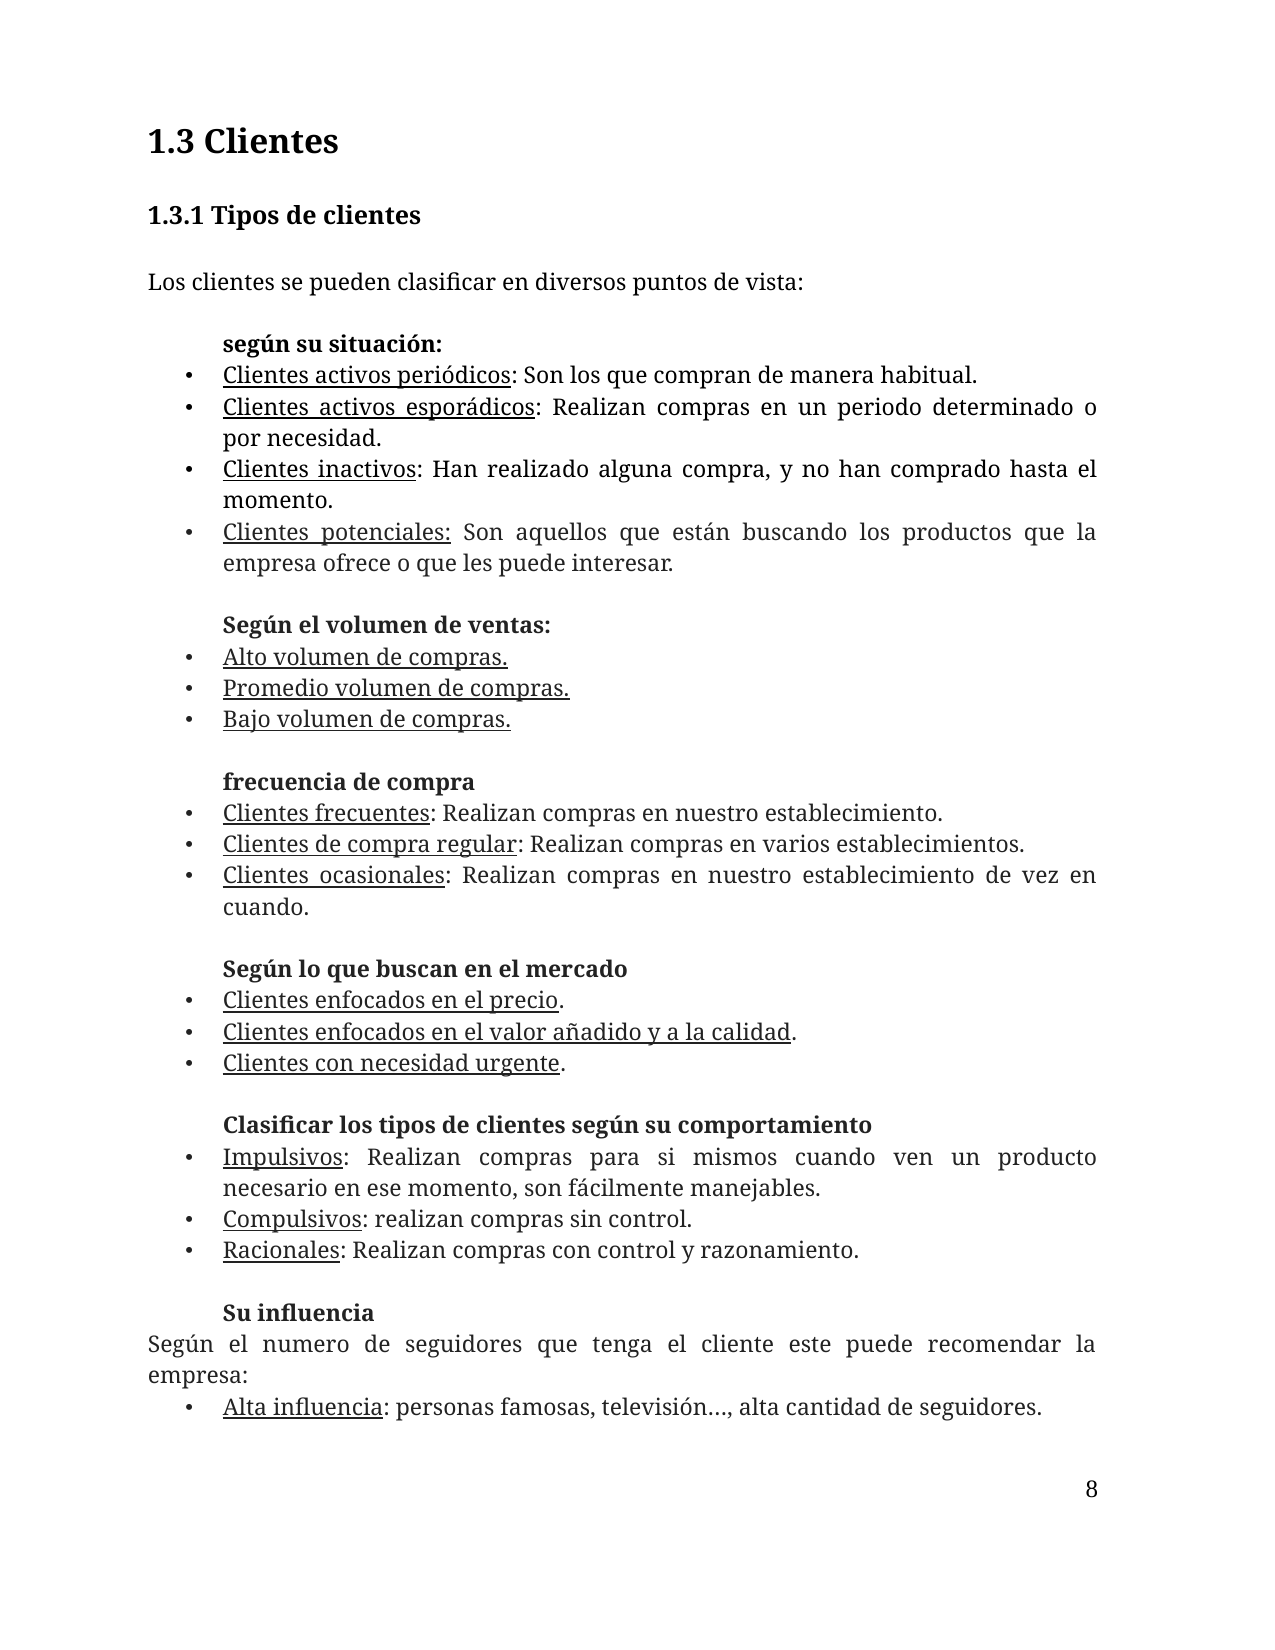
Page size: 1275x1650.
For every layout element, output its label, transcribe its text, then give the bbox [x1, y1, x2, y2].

text Clasificar los tipos de clientes según su comportamiento [148, 1109, 1098, 1141]
text Según lo que buscan en el mercado [148, 953, 1098, 984]
text según su situación: [148, 328, 1098, 359]
list Clientes inactivos: Han realizado alguna compra, y no han comprado hasta el momento. [185, 453, 1098, 516]
list Alta influencia: personas famosas, televisión…, alta cantidad de seguidores. [185, 1391, 1098, 1422]
text frecuencia de compra [148, 766, 1098, 797]
text Su influencia [148, 1297, 1098, 1328]
list Clientes de compra regular: Realizan compras en varios establecimientos. [185, 828, 1098, 859]
text 1.3 Clientes [148, 118, 1098, 163]
list Compulsivos: realizan compras sin control. [185, 1203, 1098, 1234]
list Clientes activos esporádicos: Realizan compras en un periodo determinado o por necesidad. [185, 391, 1098, 453]
text Los clientes se pueden clasificar en diversos puntos de vista: [148, 266, 1098, 297]
list Clientes potenciales: Son aquellos que están buscando los productos que la empresa ofrece o que les puede interesar. [185, 516, 1098, 578]
text 1.3.1 Tipos de clientes [148, 198, 1098, 232]
text Según el numero de seguidores que tenga el cliente este puede recomendar la empresa: [148, 1328, 1098, 1391]
list Promedio volumen de compras. [185, 672, 1098, 703]
list Clientes frecuentes: Realizan compras en nuestro establecimiento. [185, 797, 1098, 828]
list Racionales: Realizan compras con control y razonamiento. [185, 1234, 1098, 1266]
list Alto volumen de compras. [185, 641, 1098, 672]
list Clientes enfocados en el valor añadido y a la calidad. [185, 1016, 1098, 1047]
list Bajo volumen de compras. [185, 703, 1098, 734]
list Clientes ocasionales: Realizan compras en nuestro establecimiento de vez en cuando. [185, 859, 1098, 922]
list Clientes enfocados en el precio. [185, 984, 1098, 1016]
text Según el volumen de ventas: [148, 609, 1098, 641]
list Impulsivos: Realizan compras para si mismos cuando ven un producto necesario en ese momento, son fácilmente manejables. [185, 1141, 1098, 1203]
list Clientes activos periódicos: Son los que compran de manera habitual. [185, 359, 1098, 391]
list Clientes con necesidad urgente. [185, 1047, 1098, 1078]
